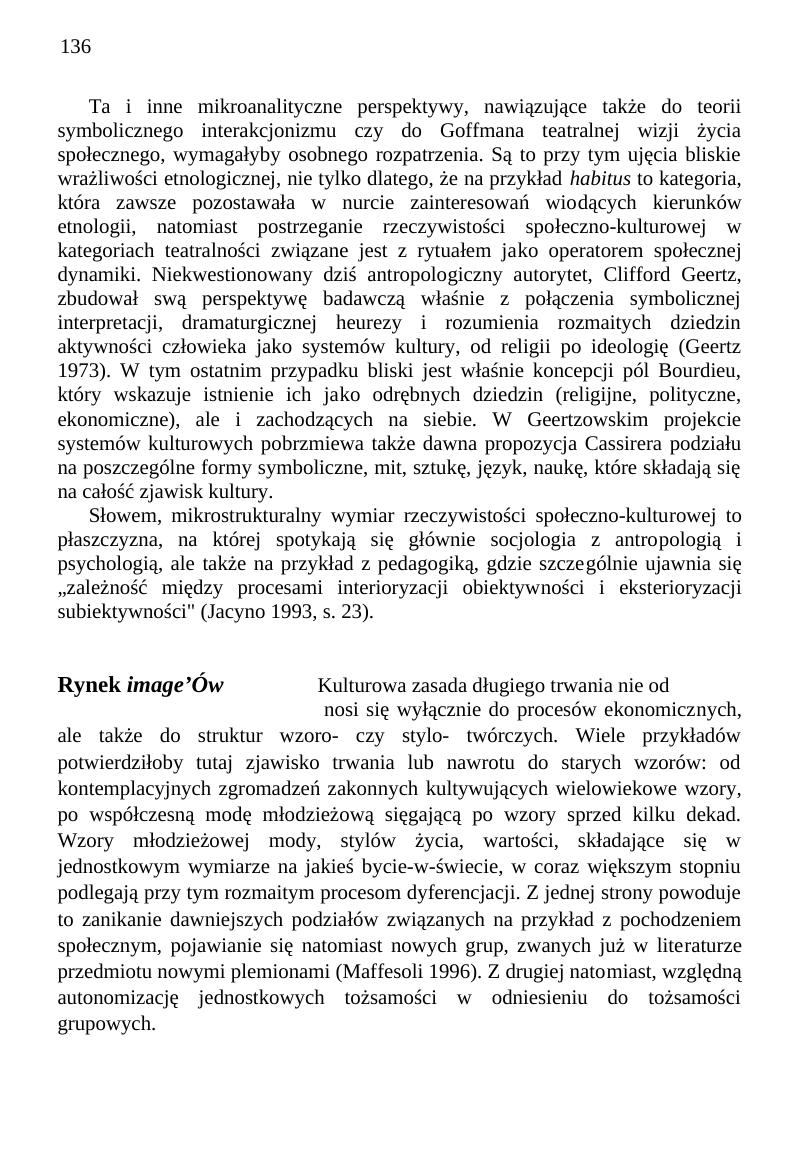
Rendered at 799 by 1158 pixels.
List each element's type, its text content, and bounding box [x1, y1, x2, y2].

text Ta i inne mikroanalityczne perspektywy, nawiązujące także do teorii symbolicznego interakcjonizmu czy do Goffmana teatralnej wizji życia społecznego, wymagałyby osobnego rozpatrzenia. Są to przy tym ujęcia bliskie wrażliwości etnologicznej, nie tylko dlatego, że na przykład habi­tus to kategoria, która zawsze pozostawała w nurcie zainteresowań wio­dących kierunków etnologii, natomiast postrzeganie rzeczywistości spo­łeczno-kulturowej w kategoriach teatralności związane jest z rytuałem ja­ko operatorem społecznej dynamiki. Niekwestionowany dziś antropolo­giczny autorytet, Clifford Geertz, zbudował swą perspektywę badawczą właśnie z połączenia symbolicznej interpretacji, dramaturgicznej heurezy i rozumienia rozmaitych dziedzin aktywności człowieka jako systemów kultury, od religii po ideologię (Geertz 1973). W tym ostatnim przypadku bliski jest właśnie koncepcji pól Bourdieu, który wskazuje istnienie ich ja­ko odrębnych dziedzin (religijne, polityczne, ekonomiczne), ale i zacho­dzących na siebie. W Geertzowskim projekcie systemów kulturowych po­brzmiewa także dawna propozycja Cassirera podziału na poszczególne formy symboliczne, mit, sztukę, język, naukę, które składają się na całość zjawisk kultury. [57, 94, 742, 503]
text nosi się wyłącznie do procesów ekonomicz­nych, ale także do struktur wzoro- czy stylo- twórczych. Wiele przykładów potwierdziłoby tutaj zjawisko trwania lub nawrotu do starych wzorów: od kontemplacyjnych zgromadzeń zakon­nych kultywujących wielowiekowe wzory, po współczesną modę mło­dzieżową sięgającą po wzory sprzed kilku dekad. Wzory młodzieżowej mody, stylów życia, wartości, składające się w jednostkowym wymiarze na jakieś bycie-w-świecie, w coraz większym stopniu podlegają przy tym rozmaitym procesom dyferencjacji. Z jednej strony powoduje to zanika­nie dawniejszych podziałów związanych na przykład z pochodzeniem społecznym, pojawianie się natomiast nowych grup, zwanych już w lite­raturze przedmiotu nowymi plemionami (Maffesoli 1996). Z drugiej nato­miast, względną autonomizację jednostkowych tożsamości w odniesieniu do tożsamości grupowych. [57, 697, 742, 1035]
text Rynek image’Ów Kulturowa zasada długiego trwania nie od­ [57, 671, 742, 697]
text 136 [60, 34, 94, 58]
text Słowem, mikrostrukturalny wymiar rzeczywistości społeczno-kultu­rowej to płaszczyzna, na której spotykają się głównie socjologia z antro­pologią i psychologią, ale także na przykład z pedagogiką, gdzie szcze­gólnie ujawnia się „zależność między procesami interioryzacji obiektyw­ności i eksterioryzacji subiektywności" (Jacyno 1993, s. 23). [57, 503, 742, 623]
